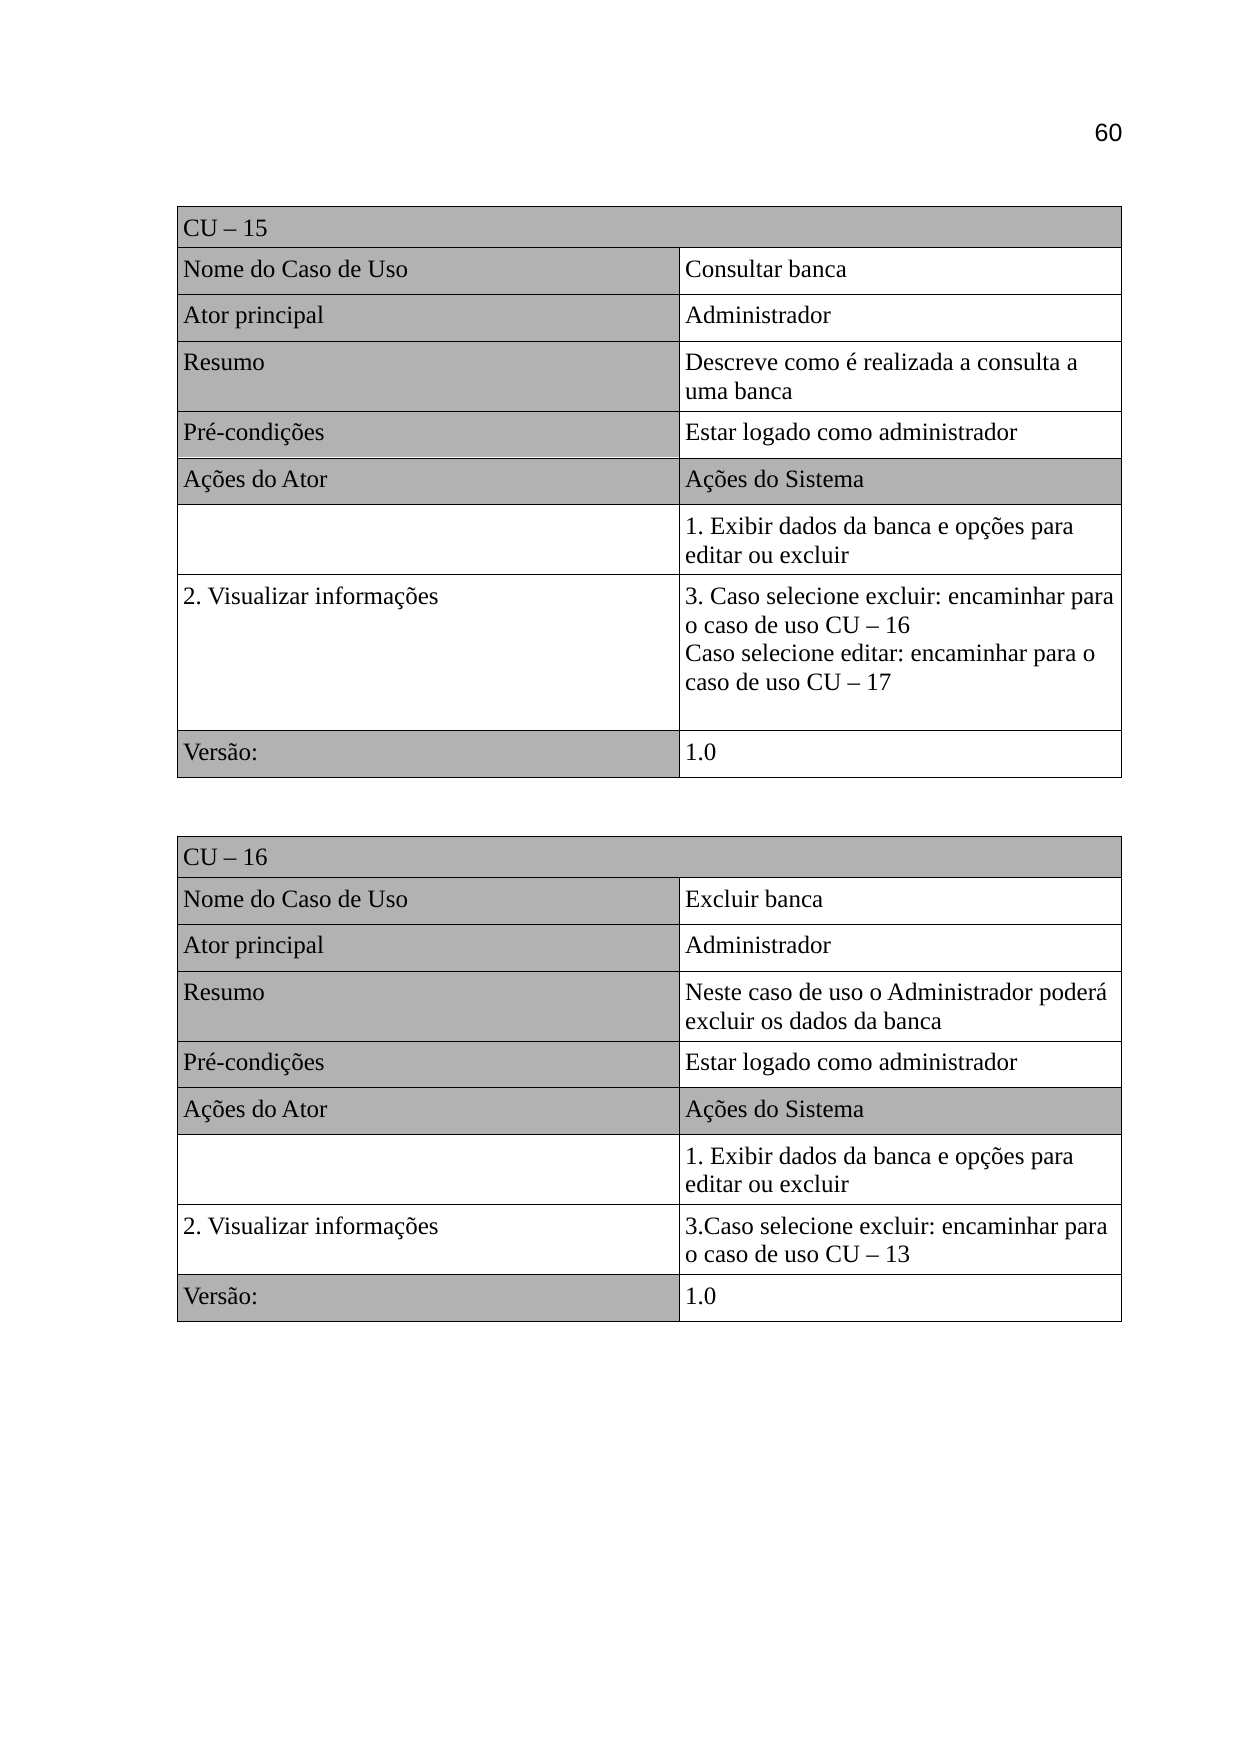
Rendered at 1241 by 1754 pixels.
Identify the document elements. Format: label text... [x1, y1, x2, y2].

table_header CU – 15 [178, 207, 1121, 247]
table_cell Descreve como é realizada a consulta a uma banca [680, 342, 1121, 411]
table_cell Ator principal [178, 295, 679, 341]
table_cell [178, 1135, 679, 1204]
table_cell Versão: [178, 1275, 679, 1321]
table_cell Nome do Caso de Uso [178, 248, 679, 294]
table_cell Neste caso de uso o Administrador poderá excluir os dados da banca [680, 972, 1121, 1041]
table_header CU – 16 [178, 837, 1121, 877]
table_cell 2. Visualizar informações [178, 575, 679, 730]
table_cell Resumo [178, 342, 679, 411]
table_cell Ações do Ator [178, 459, 679, 504]
table_cell Administrador [680, 925, 1121, 971]
table_cell 3. Caso selecione excluir: encaminhar para o caso de uso CU – 16 Caso selecione editar: encaminhar para o caso de uso CU – 17 [680, 575, 1121, 730]
table_cell Pré-condições [178, 1042, 679, 1087]
table_cell 1. Exibir dados da banca e opções para editar ou excluir [680, 1135, 1121, 1204]
table_cell Nome do Caso de Uso [178, 878, 679, 924]
table_cell Versão: [178, 731, 679, 777]
table_cell 1. Exibir dados da banca e opções para editar ou excluir [680, 505, 1121, 574]
table_cell 2. Visualizar informações [178, 1205, 679, 1274]
table_cell Estar logado como administrador [680, 412, 1121, 457]
table_cell Estar logado como administrador [680, 1042, 1121, 1087]
table_cell Ações do Sistema [680, 1088, 1121, 1134]
table_cell Resumo [178, 972, 679, 1041]
table_cell 1.0 [680, 731, 1121, 777]
table_cell Administrador [680, 295, 1121, 341]
table_cell Pré-condições [178, 412, 679, 457]
table_cell 1.0 [680, 1275, 1121, 1321]
table_cell Ações do Sistema [680, 459, 1121, 504]
table_cell [178, 505, 679, 574]
table_cell Ações do Ator [178, 1088, 679, 1134]
table_cell Excluir banca [680, 878, 1121, 924]
table_cell 3.Caso selecione excluir: encaminhar para o caso de uso CU – 13 [680, 1205, 1121, 1274]
table_cell Ator principal [178, 925, 679, 971]
table_cell Consultar banca [680, 248, 1121, 294]
